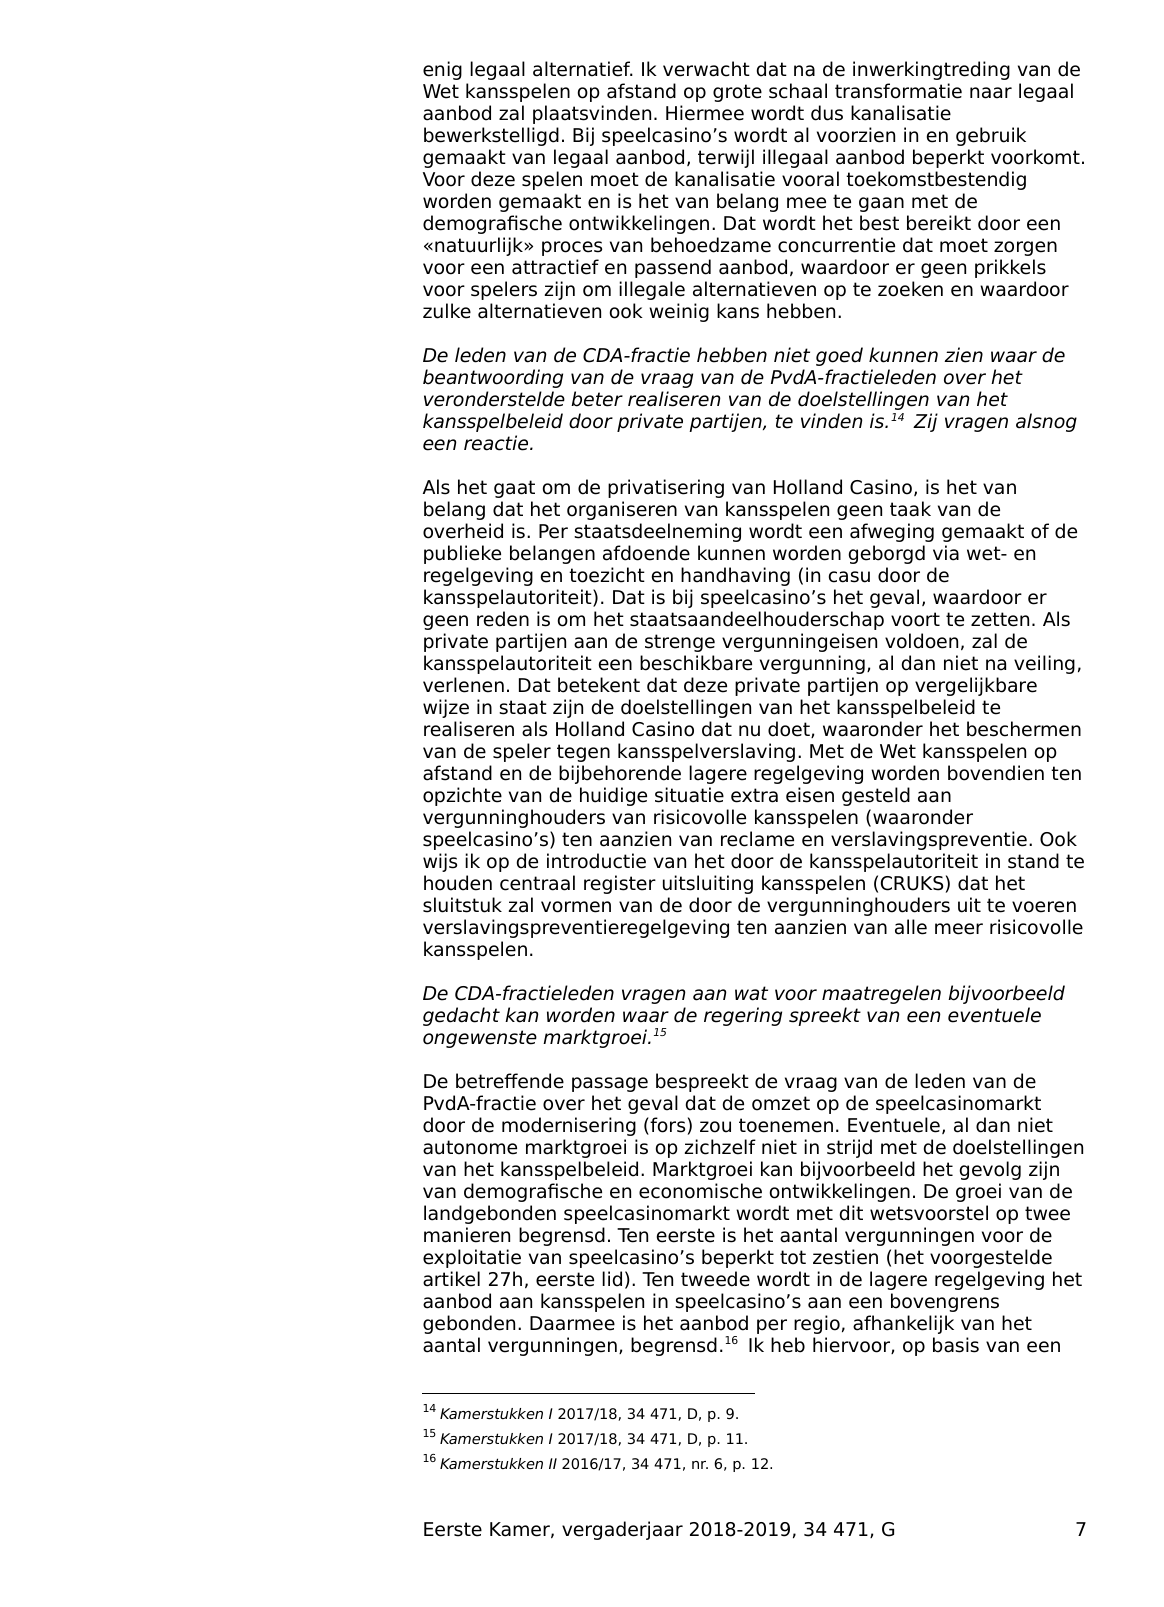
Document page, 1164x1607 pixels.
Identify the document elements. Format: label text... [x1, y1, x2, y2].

text Kamerstukken I 2017/18, 34 471, D, p. 9. [422, 1402, 1087, 1424]
text Kamerstukken II 2016/17, 34 471, nr. 6, p. 12. [422, 1452, 1087, 1474]
text Als het gaat om de privatisering van Holland Casino, is het van belang dat het organiseren van kansspelen geen taak van de overheid is. Per staatsdeelneming wordt een afweging gemaakt of de publieke belangen afdoende kunnen worden geborgd via wet- en regelgeving en toezicht en handhaving (in casu door de kansspelautoriteit). Dat is bij speelcasino’s het geval, waardoor er geen reden is om het staatsaandeelhouderschap voort te zetten. Als private partijen aan de strenge vergunningeisen voldoen, zal de kansspelautoriteit een beschikbare vergunning, al dan niet na veiling, verlenen. Dat betekent dat deze private partijen op vergelijkbare wijze in staat zijn de doelstellingen van het kansspelbeleid te realiseren als Holland Casino dat nu doet, waaronder het beschermen van de speler tegen kansspelverslaving. Met de Wet kansspelen op afstand en de bijbehorende lagere regelgeving worden bovendien ten opzichte van de huidige situatie extra eisen gesteld aan vergunninghouders van risicovolle kansspelen (waaronder speelcasino’s) ten aanzien van reclame en verslavingspreventie. Ook wijs ik op de introductie van het door de kansspelautoriteit in stand te houden centraal register uitsluiting kansspelen (CRUKS) dat het sluitstuk zal vormen van de door de vergunninghouders uit te voeren verslavingspreventieregelgeving ten aanzien van alle meer risicovolle kansspelen. [422, 477, 1087, 961]
text Kamerstukken I 2017/18, 34 471, D, p. 11. [422, 1427, 1087, 1449]
text enig legaal alternatief. Ik verwacht dat na de inwerkingtreding van de Wet kansspelen op afstand op grote schaal transformatie naar legaal aanbod zal plaatsvinden. Hiermee wordt dus kanalisatie bewerkstelligd. Bij speelcasino’s wordt al voorzien in en gebruik gemaakt van legaal aanbod, terwijl illegaal aanbod beperkt voorkomt. Voor deze spelen moet de kanalisatie vooral toekomstbestendig worden gemaakt en is het van belang mee te gaan met de demografische ontwikkelingen. Dat wordt het best bereikt door een «natuurlijk» proces van behoedzame concurrentie dat moet zorgen voor een attractief en passend aanbod, waardoor er geen prikkels voor spelers zijn om illegale alternatieven op te zoeken en waardoor zulke alternatieven ook weinig kans hebben. [422, 59, 1087, 323]
text De CDA-fractieleden vragen aan wat voor maatregelen bijvoorbeeld gedacht kan worden waar de regering spreekt van een eventuele ongewenste marktgroei. [422, 983, 1087, 1049]
text De leden van de CDA-fractie hebben niet goed kunnen zien waar de beantwoording van de vraag van de PvdA-fractieleden over het veronderstelde beter realiseren van de doelstellingen van het kansspelbeleid door private partijen, te vinden is. Zij vragen alsnog een reactie. [422, 345, 1087, 455]
text De betreffende passage bespreekt de vraag van de leden van de PvdA-fractie over het geval dat de omzet op de speelcasinomarkt door de modernisering (fors) zou toenemen. Eventuele, al dan niet autonome marktgroei is op zichzelf niet in strijd met de doelstellingen van het kansspelbeleid. Marktgroei kan bijvoorbeeld het gevolg zijn van demografische en economische ontwikkelingen. De groei van de landgebonden speelcasinomarkt wordt met dit wetsvoorstel op twee manieren begrensd. Ten eerste is het aantal vergunningen voor de exploitatie van speelcasino’s beperkt tot zestien (het voorgestelde artikel 27h, eerste lid). Ten tweede wordt in de lagere regelgeving het aanbod aan kansspelen in speelcasino’s aan een bovengrens gebonden. Daarmee is het aanbod per regio, afhankelijk van het aantal vergunningen, begrensd. Ik heb hiervoor, op basis van een [422, 1071, 1087, 1357]
